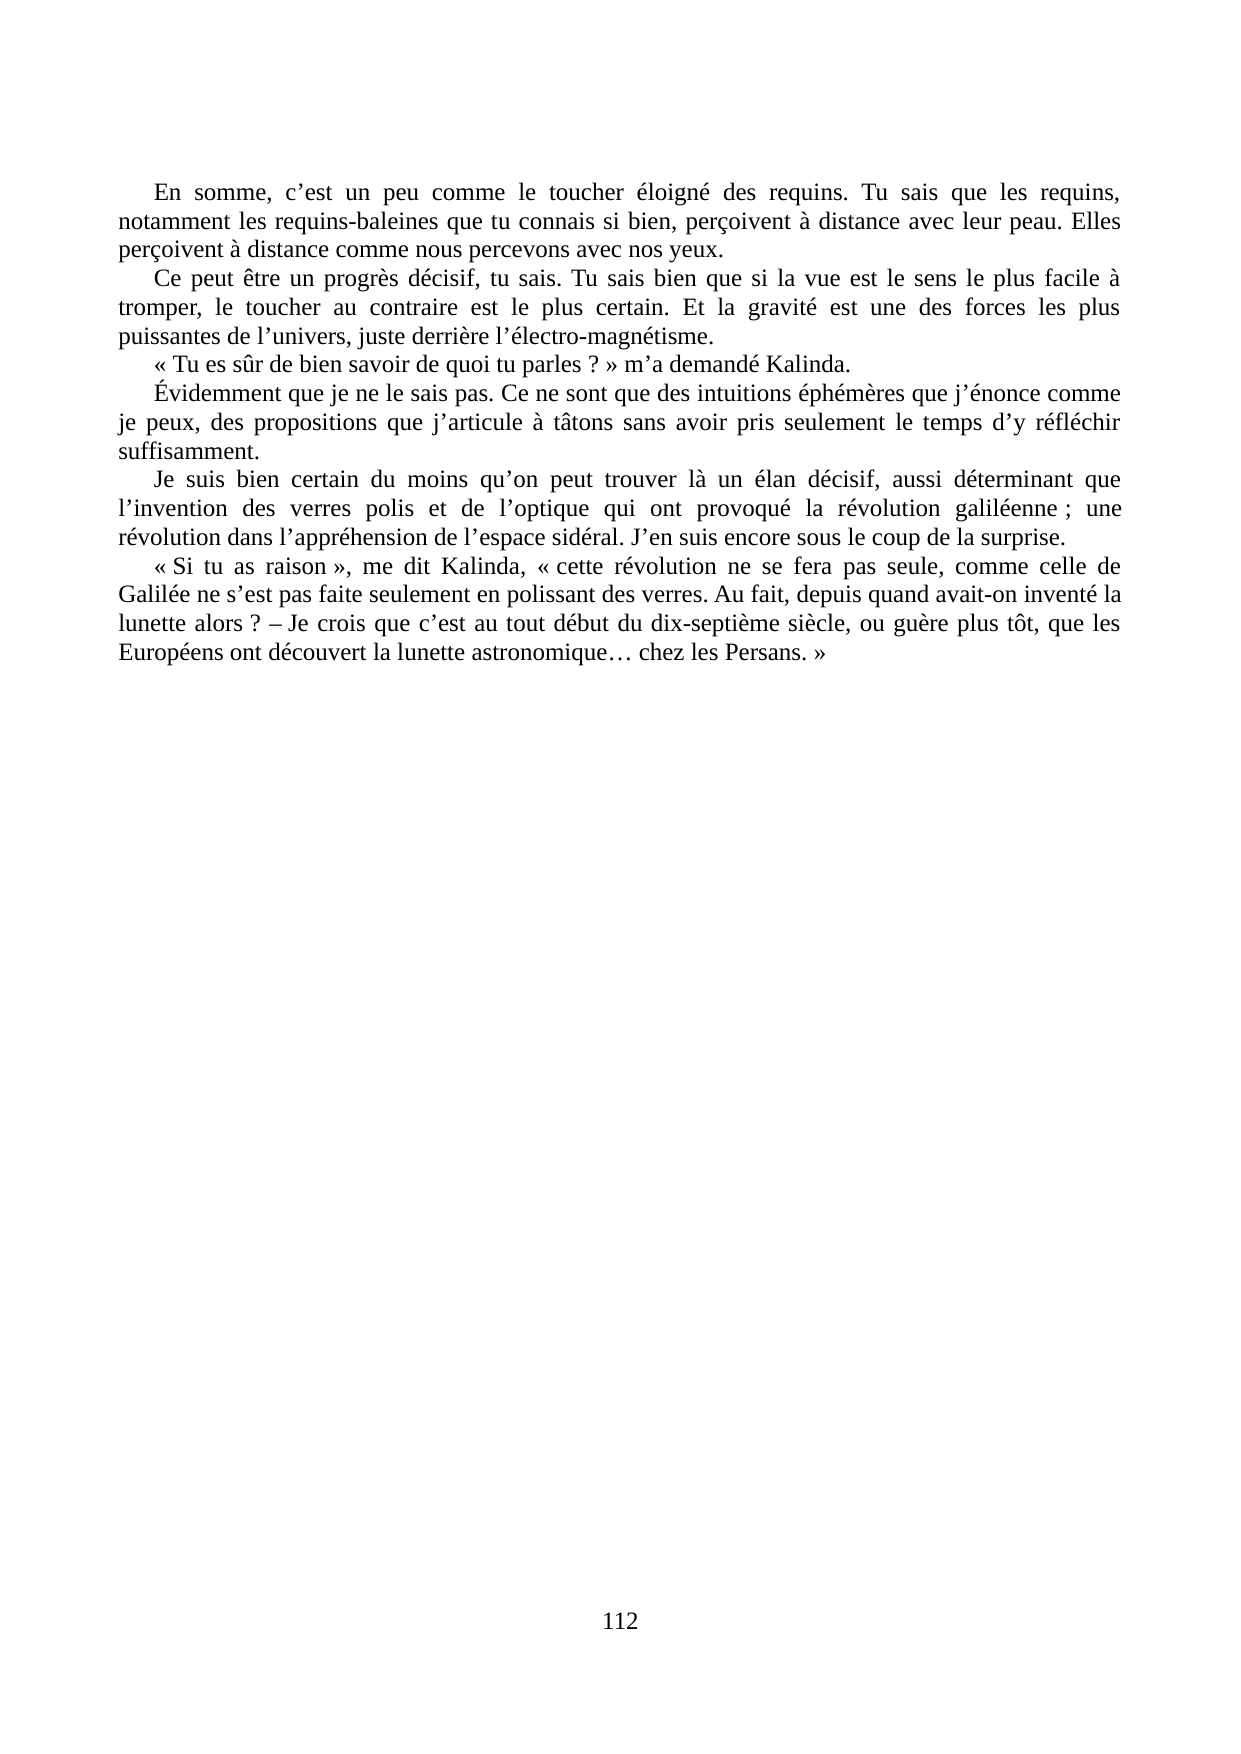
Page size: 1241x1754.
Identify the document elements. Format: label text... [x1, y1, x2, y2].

text Évidemment que je ne le sais pas. Ce ne sont que des intuitions éphémères que j’énonce comme je peux, des propositions que j’articule à tâtons sans avoir pris seulement le temps d’y réfléchir suffisamment. [118, 378, 1122, 464]
text Ce peut être un progrès décisif, tu sais. Tu sais bien que si la vue est le sens le plus facile à tromper, le toucher au contraire est le plus certain. Et la gravité est une des forces les plus puissantes de l’univers, juste derrière l’électro-magnétisme. [118, 263, 1122, 349]
text En somme, c’est un peu comme le toucher éloigné des requins. Tu sais que les requins, notamment les requins-baleines que tu connais si bien, perçoivent à distance avec leur peau. Elles perçoivent à distance comme nous percevons avec nos yeux. [118, 177, 1122, 263]
text Je suis bien certain du moins qu’on peut trouver là un élan décisif, aussi déterminant que l’invention des verres polis et de l’optique qui ont provoqué la révolution galiléenne ; une révolution dans l’appréhension de l’espace sidéral. J’en suis encore sous le coup de la surprise. [118, 464, 1122, 551]
text « Tu es sûr de bien savoir de quoi tu parles ? » m’a demandé Kalinda. [118, 349, 1122, 378]
text « Si tu as raison », me dit Kalinda, « cette révolution ne se fera pas seule, comme celle de Galilée ne s’est pas faite seulement en polissant des verres. Au fait, depuis quand avait-on inventé la lunette alors ? – Je crois que c’est au tout début du dix-septième siècle, ou guère plus tôt, que les Européens ont découvert la lunette astronomique… chez les Persans. » [118, 551, 1122, 666]
